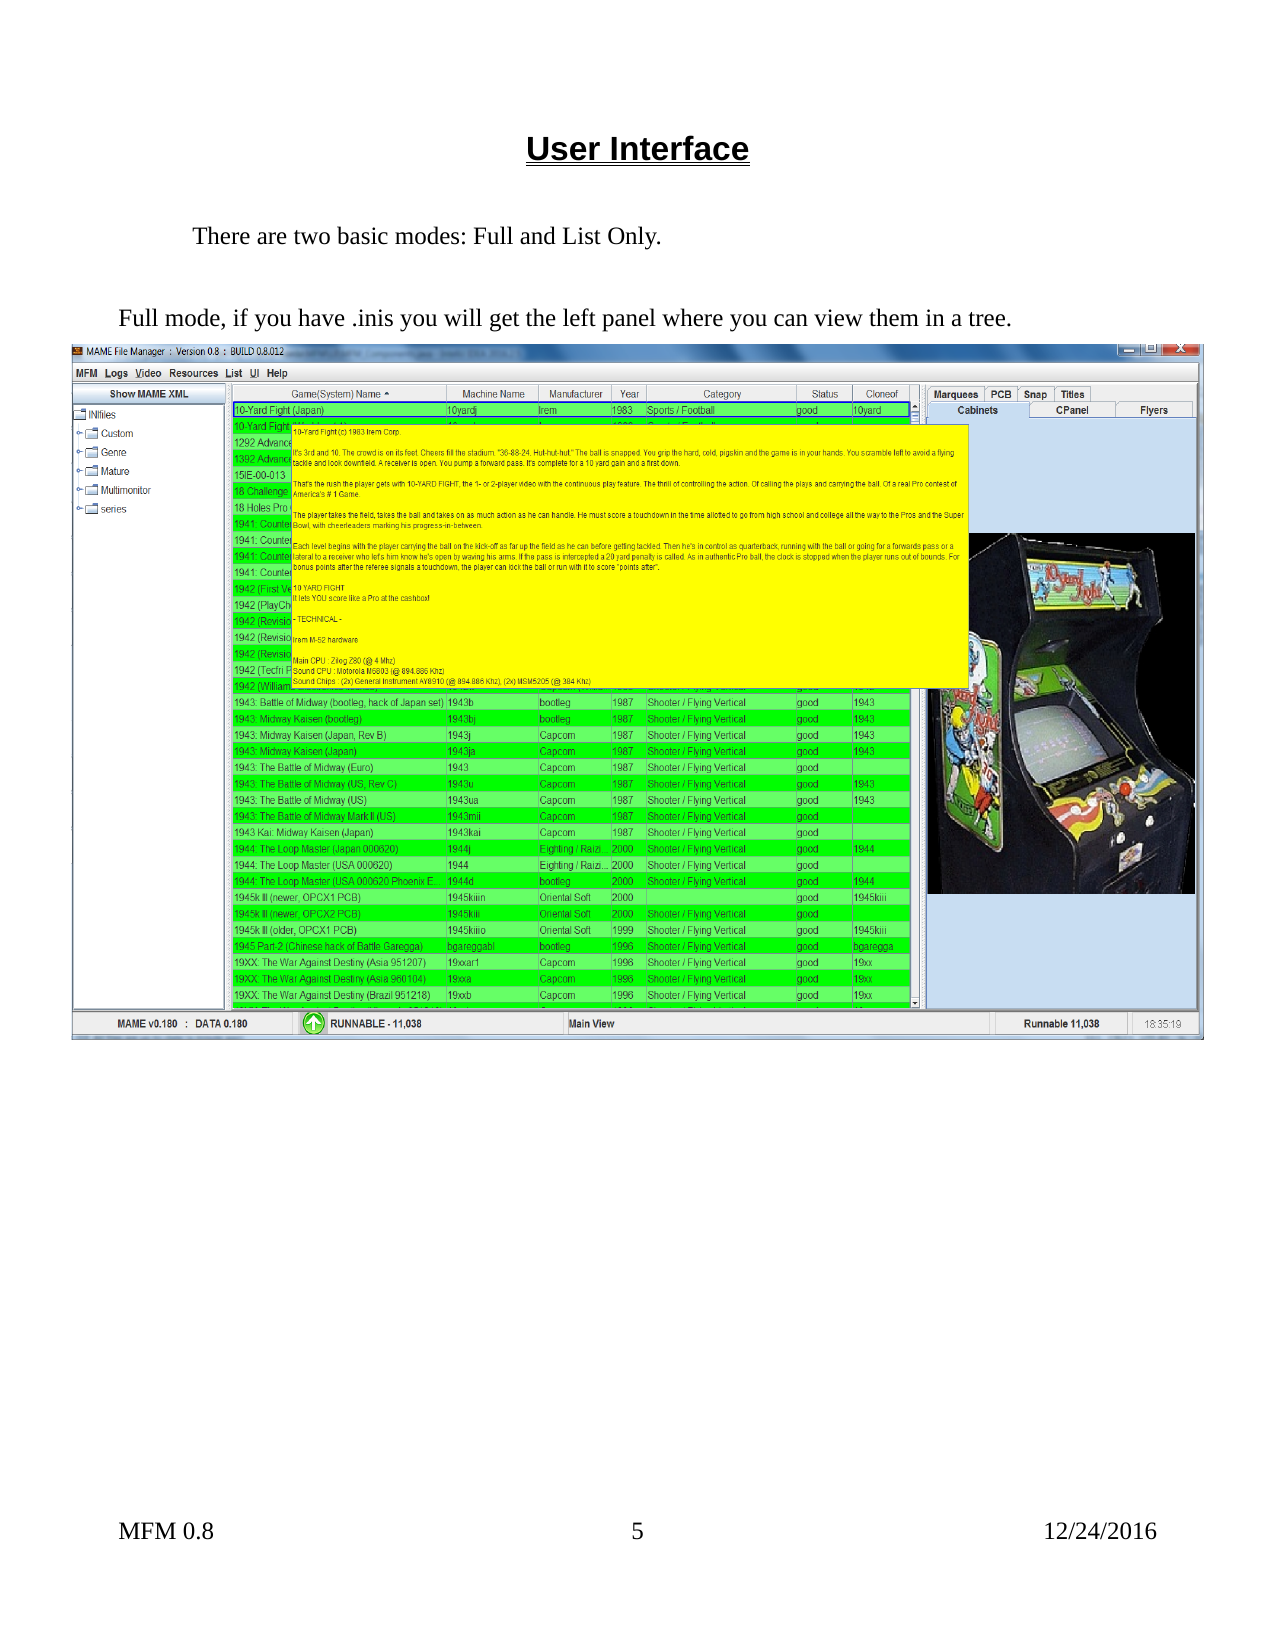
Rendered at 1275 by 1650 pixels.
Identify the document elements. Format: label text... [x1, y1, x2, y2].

subtitle User Interface [118, 128, 1157, 167]
text Full mode, if you have .inis you will get the left panel where you can view them in a tree. [118, 303, 1157, 332]
picture [71, 344, 1204, 1040]
text There are two basic modes: Full and List Only. [118, 221, 1157, 250]
